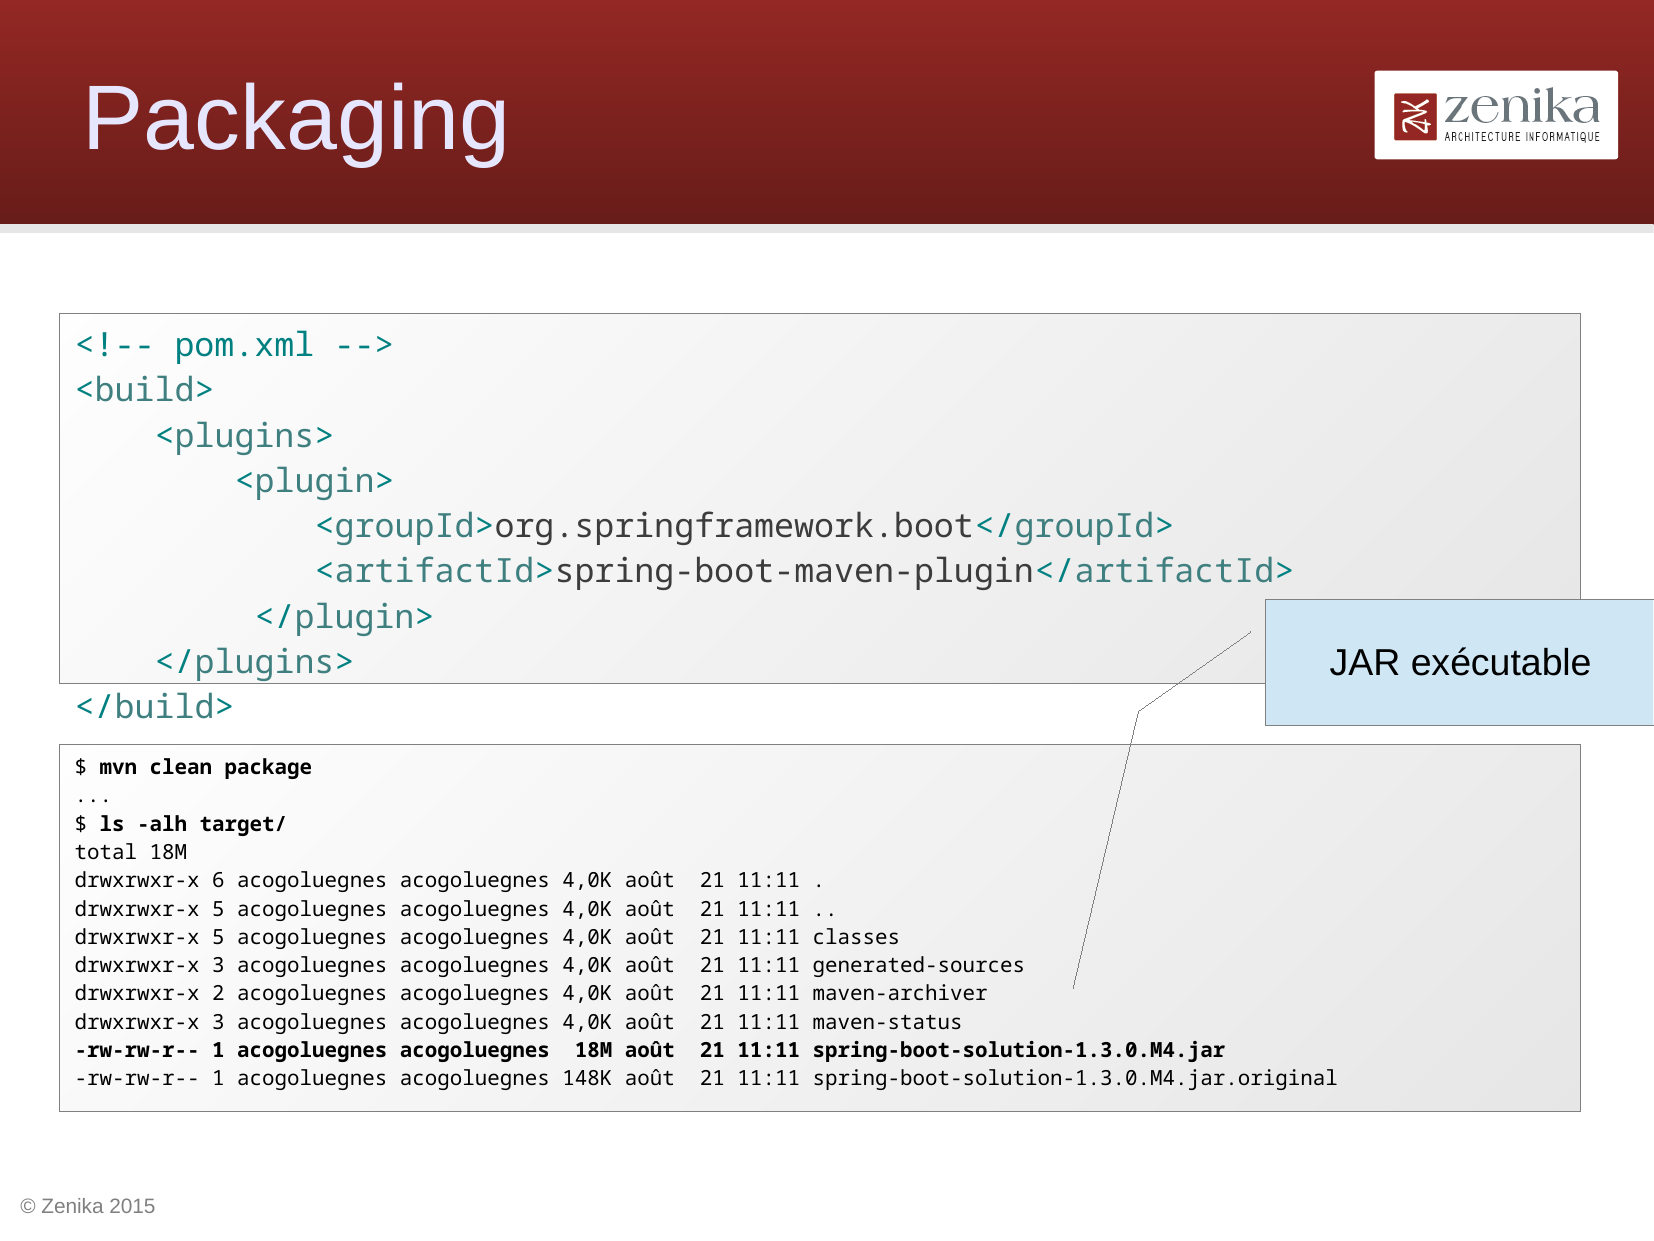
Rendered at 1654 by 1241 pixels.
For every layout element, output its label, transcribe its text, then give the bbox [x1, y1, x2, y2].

title Packaging [82, 13, 1571, 222]
text_box JAR exécutable [1266, 599, 1654, 725]
picture [1571, 82, 1600, 149]
text_box <!-- pom.xml --> <build> <plugins> <plugin> <groupId>org.springframework.boot</groupId> <artifactId>spring-boot-maven-plugin</artifactId> </plugin> </plugins> </build> [59, 313, 1581, 684]
text_box $ mvn clean package ... $ ls -alh target/ total 18M drwxrwxr-x 6 acogoluegnes acogoluegnes 4,0K août 21 11:11 . drwxrwxr-x 5 acogoluegnes acogoluegnes 4,0K août 21 11:11 .. drwxrwxr-x 5 acogoluegnes acogoluegnes 4,0K août 21 11:11 classes drwxrwxr-x 3 acogoluegnes acogoluegnes 4,0K août 21 11:11 generated-sources drwxrwxr-x 2 acogoluegnes acogoluegnes 4,0K août 21 11:11 maven-archiver drwxrwxr-x 3 acogoluegnes acogoluegnes 4,0K août 21 11:11 maven-status -rw-rw-r-- 1 acogoluegnes acogoluegnes 18M août 21 11:11 spring-boot-solution-1.3.0.M4.jar -rw-rw-r-- 1 acogoluegnes acogoluegnes 148K août 21 11:11 spring-boot-solution-1.3.0.M4.jar.original [59, 744, 1581, 1112]
